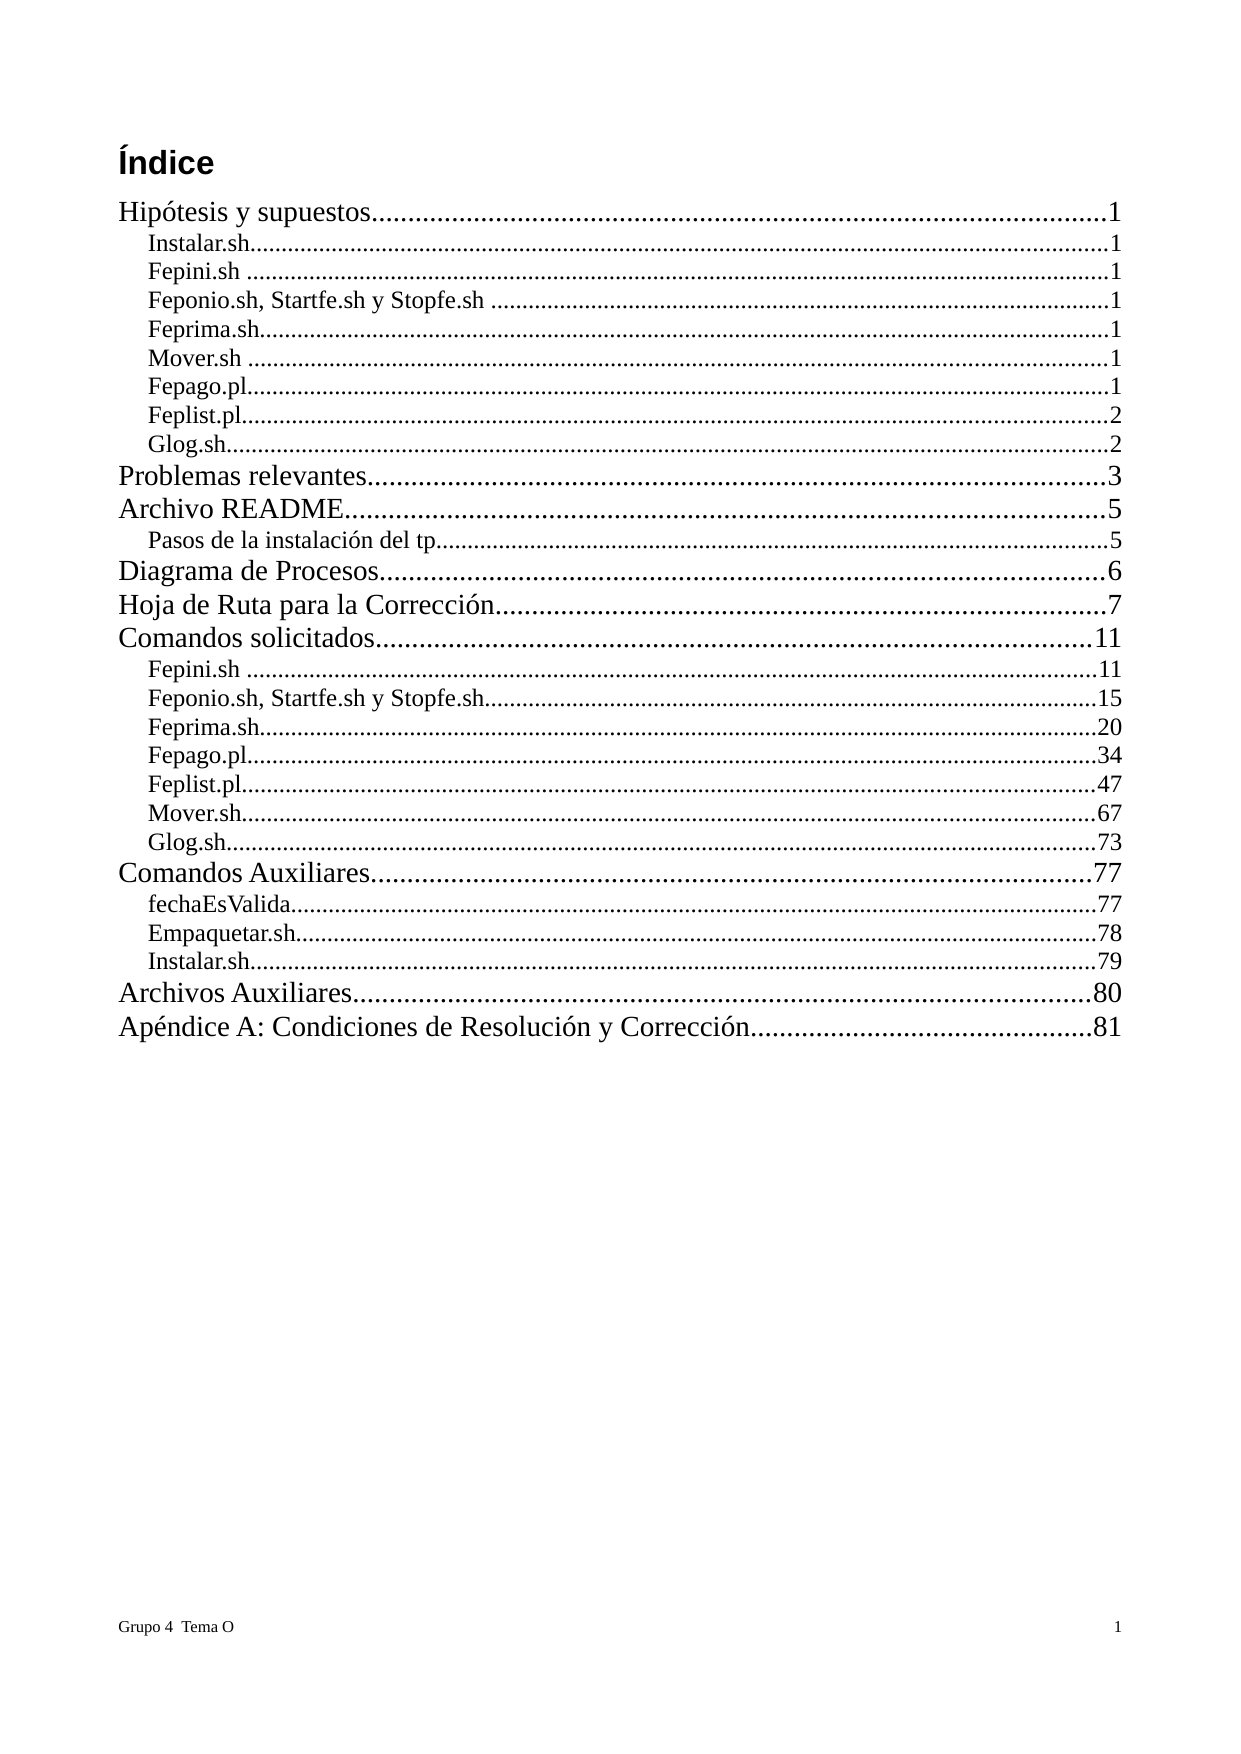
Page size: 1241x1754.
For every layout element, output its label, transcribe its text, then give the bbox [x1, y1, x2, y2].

text Comandos solicitados 11 [118, 621, 1122, 654]
text Fepini.sh 11 [148, 654, 1122, 683]
text Fepini.sh 1 [148, 256, 1122, 285]
text Glog.sh 73 [148, 827, 1122, 855]
text Fepago.pl 1 [148, 371, 1122, 400]
text fechaEsValida 77 [148, 889, 1122, 918]
subtitle Índice [118, 143, 1122, 182]
text Feprima.sh 1 [148, 314, 1122, 343]
text Fepago.pl 34 [148, 740, 1122, 769]
text Hoja de Ruta para la Corrección 7 [118, 587, 1122, 621]
text Diagrama de Procesos 6 [118, 553, 1122, 587]
text Instalar.sh 1 [148, 228, 1122, 256]
text Feponio.sh, Startfe.sh y Stopfe.sh 15 [148, 683, 1122, 712]
text Instalar.sh 79 [148, 946, 1122, 975]
text Hipótesis y supuestos 1 [118, 194, 1122, 228]
text Empaquetar.sh 78 [148, 918, 1122, 946]
text Mover.sh 67 [148, 798, 1122, 827]
text Apéndice A: Condiciones de Resolución y Corrección 81 [118, 1009, 1122, 1042]
text Pasos de la instalación del tp 5 [148, 525, 1122, 553]
text Feplist.pl 47 [148, 769, 1122, 798]
text Problemas relevantes 3 [118, 458, 1122, 491]
text Glog.sh 2 [148, 429, 1122, 458]
text Feponio.sh, Startfe.sh y Stopfe.sh 1 [148, 285, 1122, 314]
text Comandos Auxiliares 77 [118, 855, 1122, 889]
text Archivos Auxiliares 80 [118, 975, 1122, 1009]
text Feprima.sh 20 [148, 712, 1122, 740]
text Mover.sh 1 [148, 343, 1122, 371]
text Archivo README 5 [118, 491, 1122, 525]
text Feplist.pl 2 [148, 400, 1122, 429]
